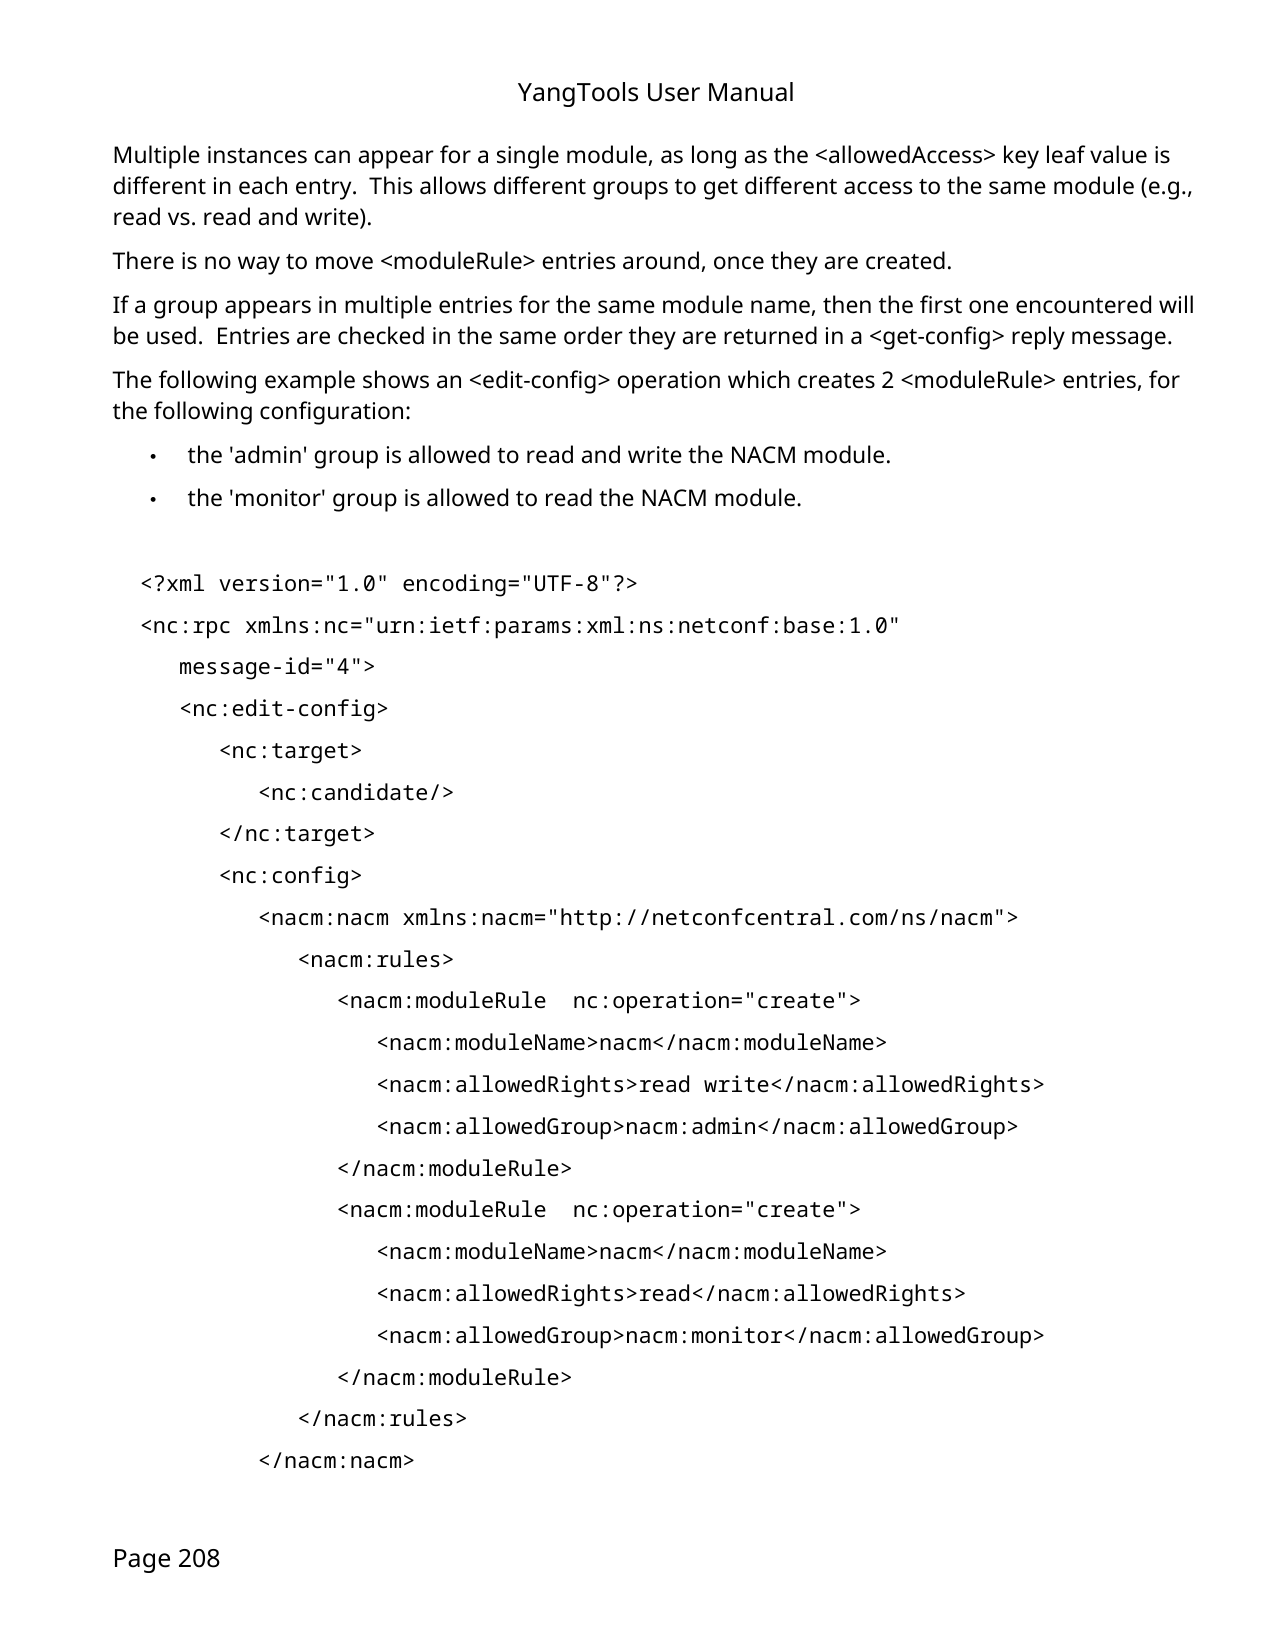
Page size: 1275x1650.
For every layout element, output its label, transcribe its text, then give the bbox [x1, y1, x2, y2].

list the 'admin' group is allowed to read and write the NACM module. [150, 438, 1200, 470]
text If a group appears in multiple entries for the same module name, then the first one encountered will be used. Entries are checked in the same order they are returned in a <get-config> reply message. [112, 288, 1200, 351]
text The following example shows an <edit-config> operation which creates 2 <moduleRule> entries, for the following configuration: [112, 363, 1200, 426]
text </nacm:rules> [139, 1403, 1200, 1433]
list the 'monitor' group is allowed to read the NACM module. [150, 482, 1200, 513]
text <nc:config> [139, 860, 1200, 890]
text </nacm:moduleRule> [139, 1361, 1200, 1391]
text <nc:edit-config> [139, 693, 1200, 723]
text <nacm:rules> [139, 944, 1200, 973]
text There is no way to move <moduleRule> entries around, once they are created. [112, 245, 1200, 276]
text Multiple instances can appear for a single module, as long as the <allowedAccess> key leaf value is different in each entry. This allows different groups to get different access to the same module (e.g., read vs. read and write). [112, 138, 1200, 232]
text <nacm:moduleRule nc:operation="create"> [139, 986, 1200, 1015]
text <nacm:allowedRights>read write</nacm:allowedRights> [139, 1069, 1200, 1099]
text <nacm:moduleName>nacm</nacm:moduleName> [139, 1236, 1200, 1266]
text <nacm:moduleRule nc:operation="create"> [139, 1194, 1200, 1224]
text </nacm:moduleRule> [139, 1153, 1200, 1182]
text <nacm:moduleName>nacm</nacm:moduleName> [139, 1027, 1200, 1057]
text <nc:target> [139, 735, 1200, 765]
text <nacm:nacm xmlns:nacm="http://netconfcentral.com/ns/nacm"> [139, 902, 1200, 932]
text </nacm:nacm> [139, 1445, 1200, 1475]
text <nc:candidate/> [139, 777, 1200, 806]
text </nc:target> [139, 818, 1200, 848]
text <nc:rpc xmlns:nc="urn:ietf:params:xml:ns:netconf:base:1.0" [139, 609, 1200, 639]
text <nacm:allowedGroup>nacm:monitor</nacm:allowedGroup> [139, 1320, 1200, 1349]
text <?xml version="1.0" encoding="UTF-8"?> [139, 568, 1200, 598]
text <nacm:allowedGroup>nacm:admin</nacm:allowedGroup> [139, 1111, 1200, 1141]
text message-id="4"> [139, 651, 1200, 681]
text <nacm:allowedRights>read</nacm:allowedRights> [139, 1278, 1200, 1308]
